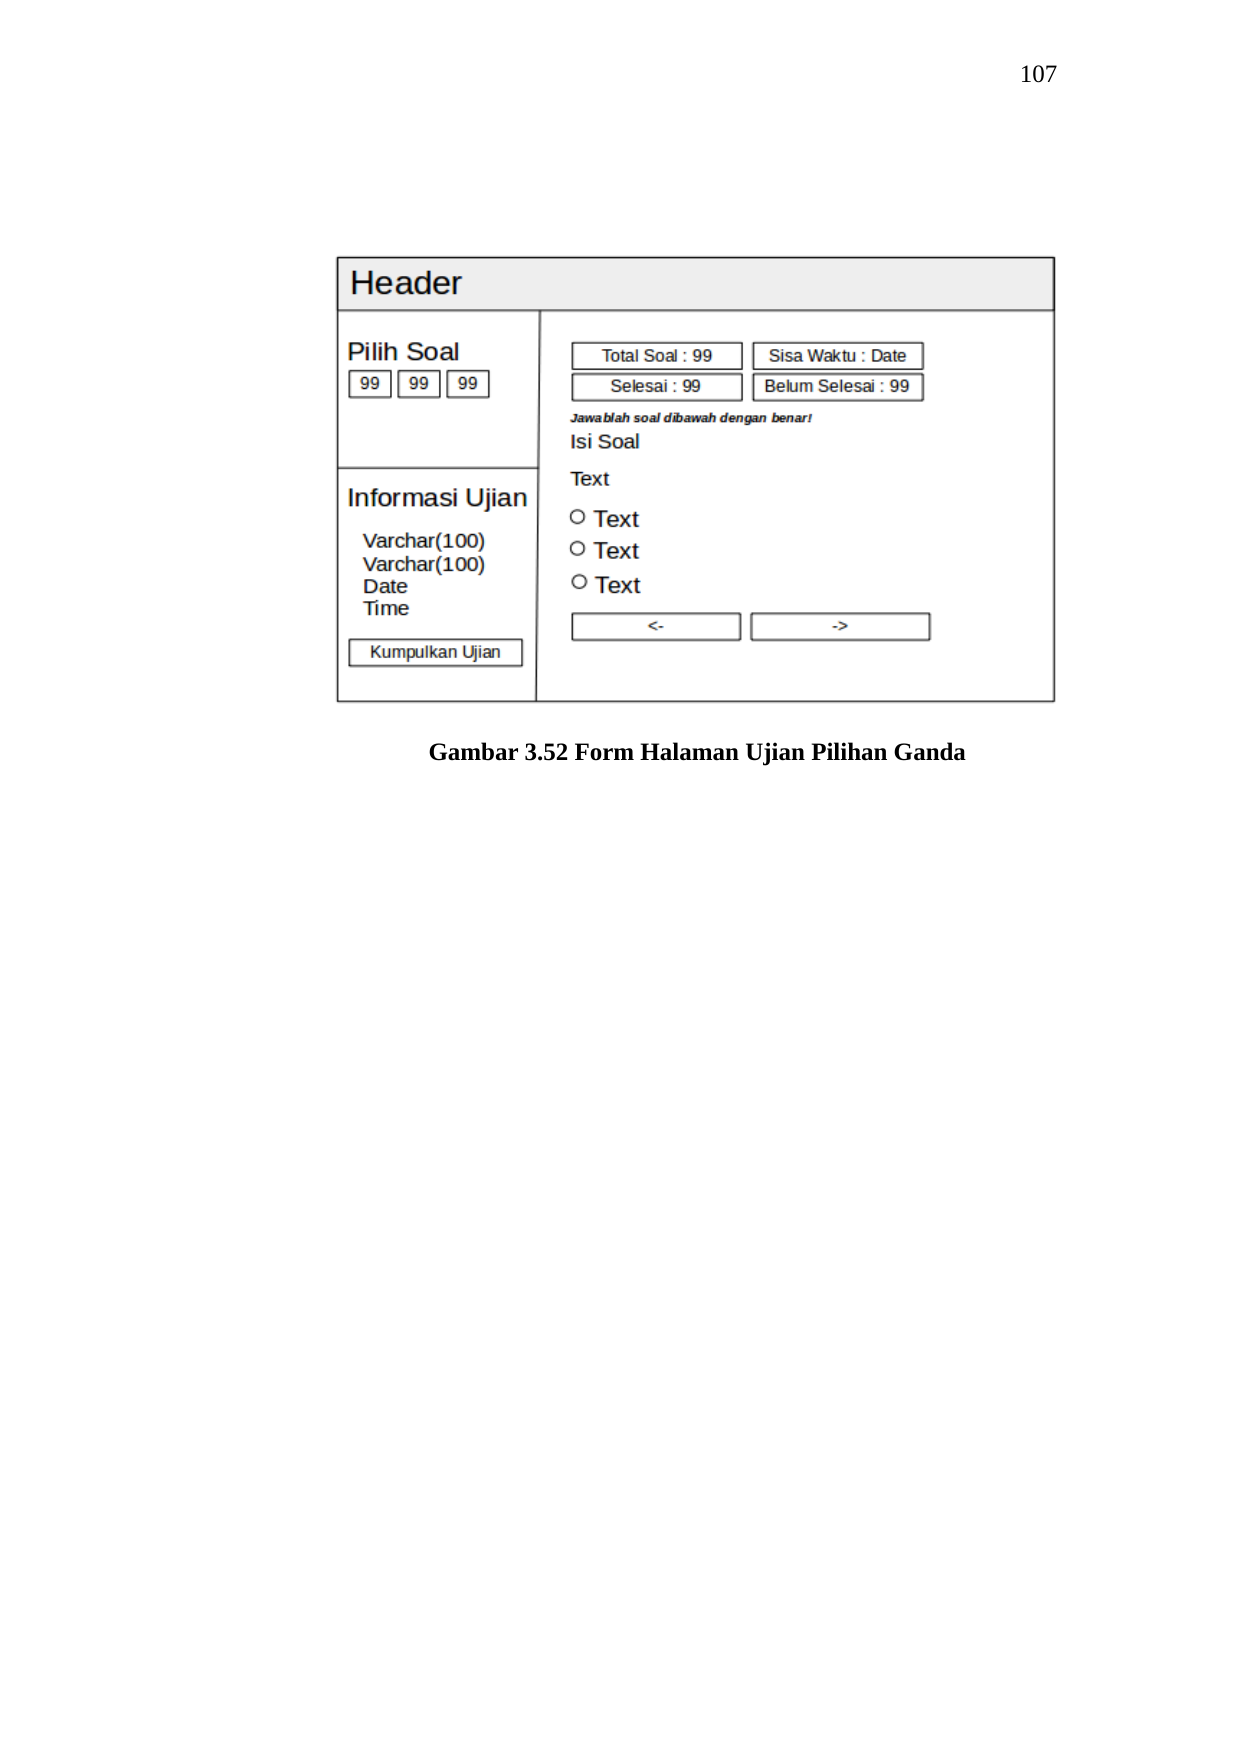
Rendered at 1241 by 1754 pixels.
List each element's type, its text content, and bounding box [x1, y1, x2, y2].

text Gambar 3.52 Form Halaman Ujian Pilihan Ganda [331, 709, 1063, 766]
picture [331, 253, 1064, 709]
